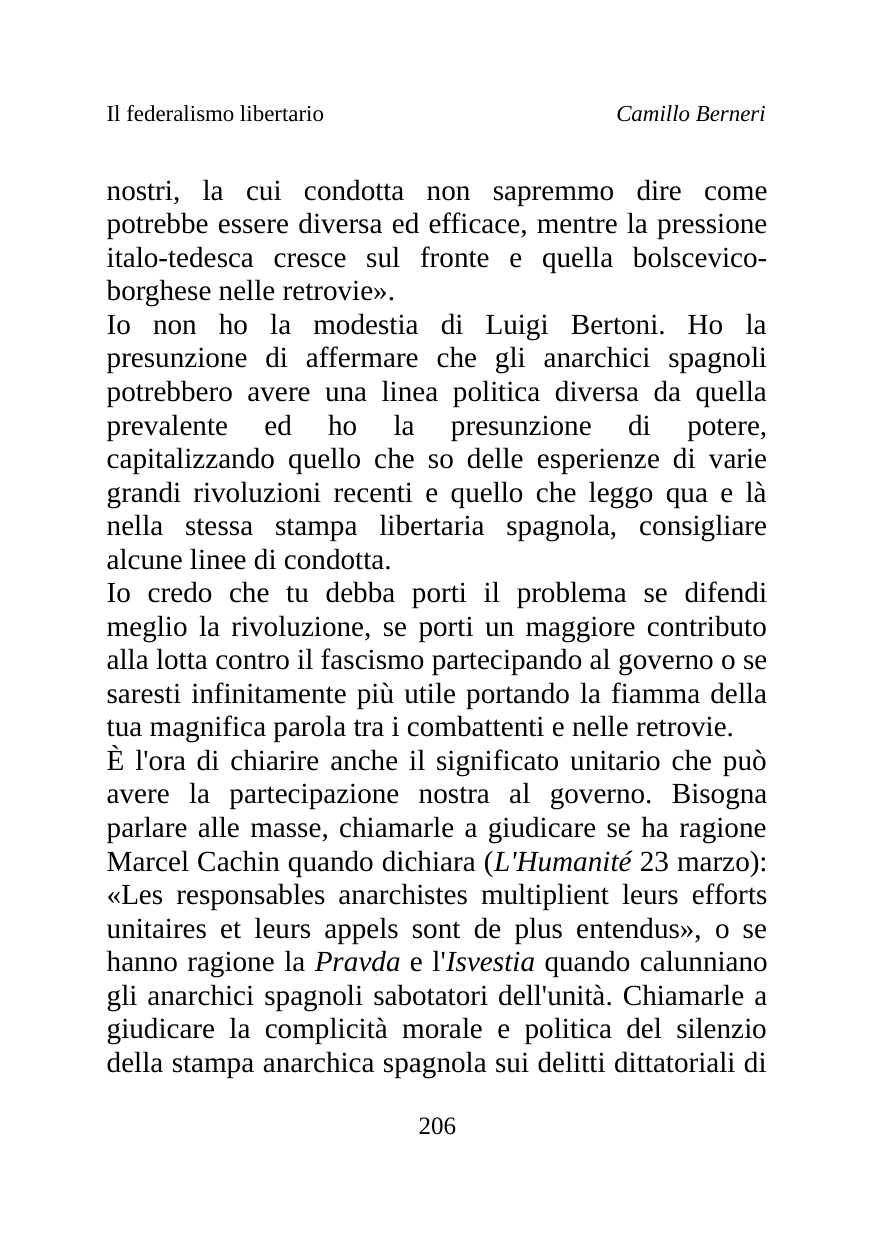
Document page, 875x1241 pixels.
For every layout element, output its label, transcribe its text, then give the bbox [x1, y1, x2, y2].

text nostri, la cui condotta non sapremmo dire come potrebbe essere diversa ed efficace, mentre la pressione italo-tedesca cresce sul fronte e quella bolscevico-borghese nelle retrovie». [106, 173, 768, 307]
text Io credo che tu debba porti il problema se difendi meglio la rivoluzione, se porti un maggiore contributo alla lotta contro il fascismo partecipando al governo o se saresti infinitamente più utile portando la fiamma della tua magnifica parola tra i combattenti e nelle retrovie. [106, 575, 768, 743]
text Io non ho la modestia di Luigi Bertoni. Ho la presunzione di affermare che gli anarchici spagnoli potrebbero avere una linea politica diversa da quella prevalente ed ho la presunzione di potere, capitalizzando quello che so delle esperienze di varie grandi rivoluzioni recenti e quello che leggo qua e là nella stessa stampa libertaria spagnola, consigliare alcune linee di condotta. [106, 307, 768, 575]
text È l'ora di chiarire anche il significato unitario che può avere la partecipazione nostra al governo. Bisogna parlare alle masse, chiamarle a giudicare se ha ragione Marcel Cachin quando dichiara (L'Humanité 23 marzo): «Les responsables anarchistes multiplient leurs efforts unitaires et leurs appels sont de plus entendus», o se hanno ragione la Pravda e l'Isvestia quando calunniano gli anarchici spagnoli sabotatori dell'unità. Chiamarle a giudicare la complicità morale e politica del silenzio della stampa anarchica spagnola sui delitti dittatoriali di [106, 743, 768, 1078]
